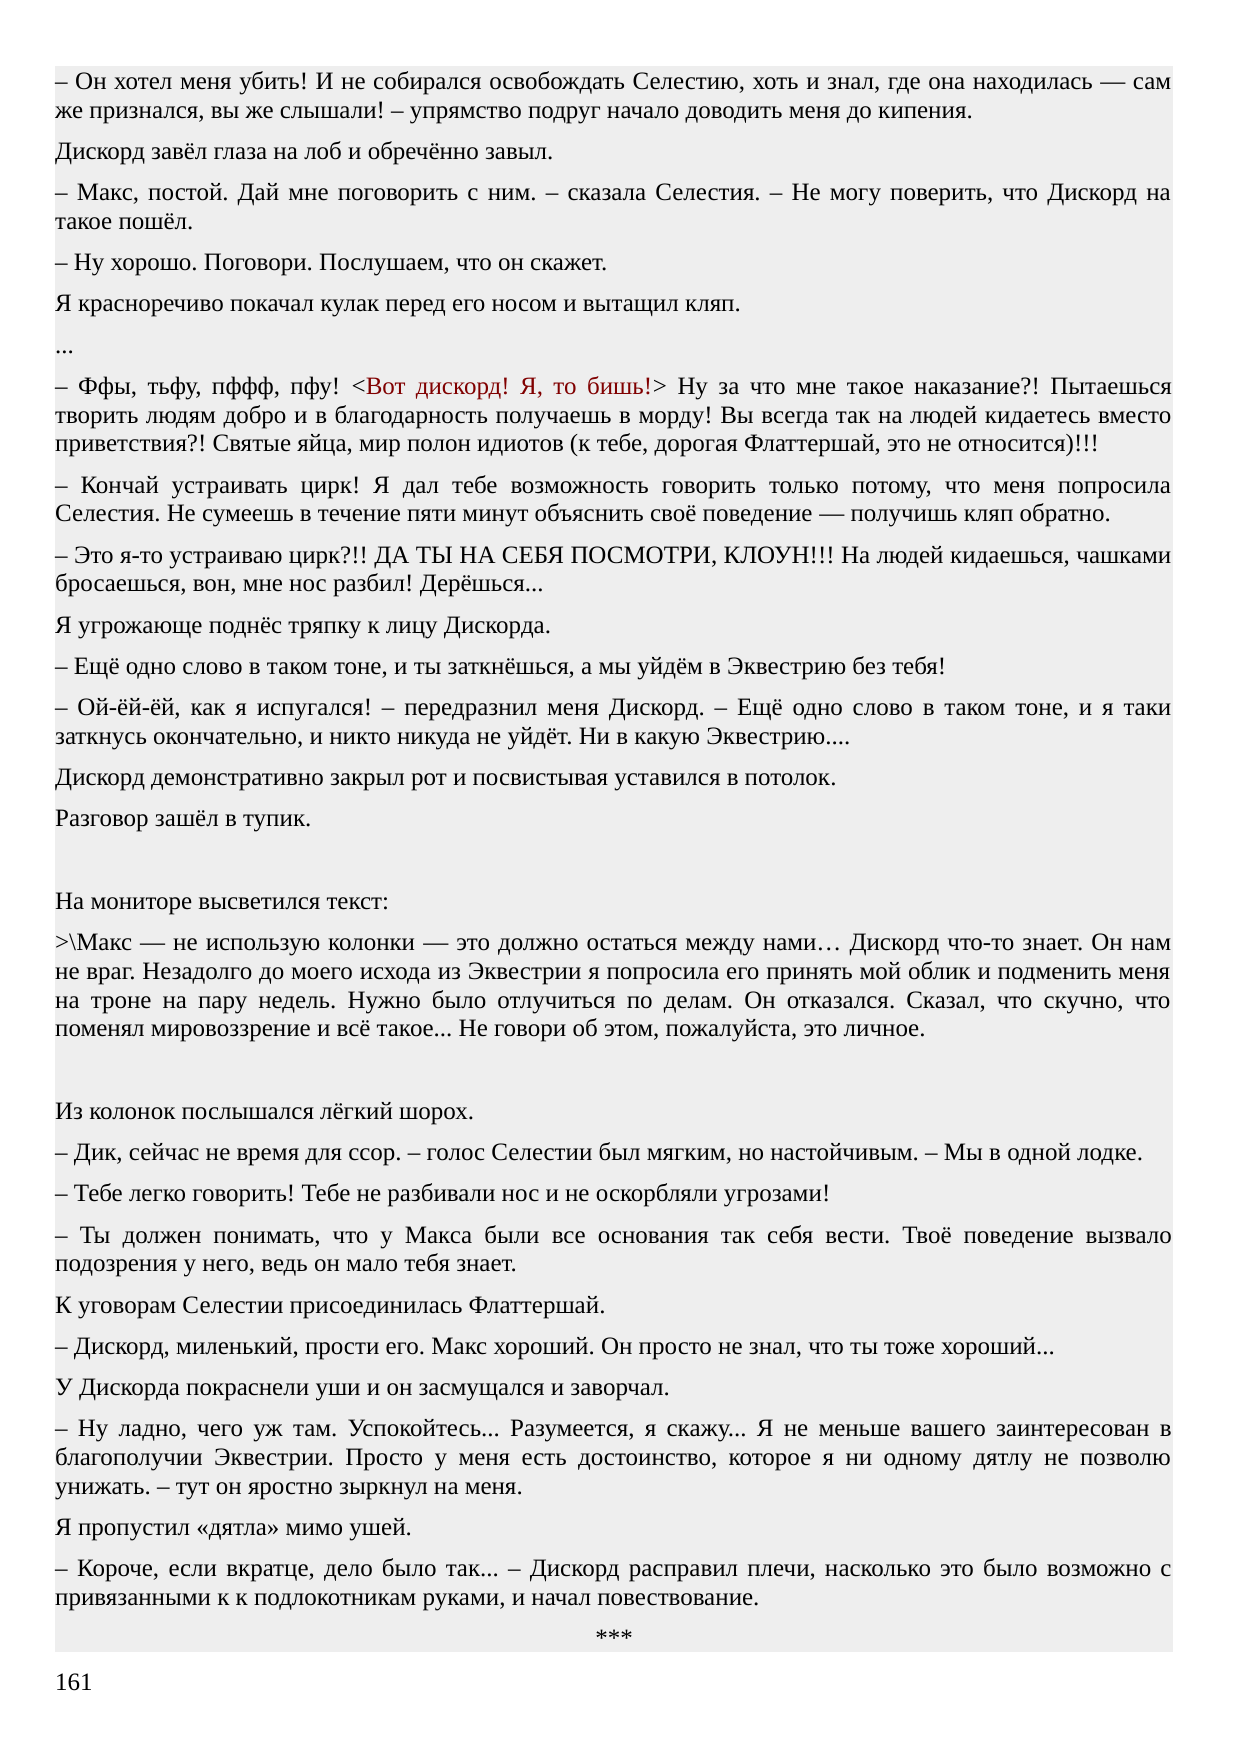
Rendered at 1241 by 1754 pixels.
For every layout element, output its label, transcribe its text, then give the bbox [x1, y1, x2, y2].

text – Дик, сейчас не время для ссор. – голос Селестии был мягким, но настойчивым. – Мы в одной лодке. [55, 1137, 1173, 1166]
text >\Макс — не использую колонки — это должно остаться между нами… Дискорд что-то знает. Он нам не враг. Незадолго до моего исхода из Эквестрии я попросила его принять мой облик и подменить меня на троне на пару недель. Нужно было отлучиться по делам. Он отказался. Сказал, что скучно, что поменял мировоззрение и всё такое... Не говори об этом, пожалуйста, это личное. [55, 927, 1173, 1042]
text – Ну ладно, чего уж там. Успокойтесь... Разумеется, я скажу... Я не меньше вашего заинтересован в благополучии Эквестрии. Просто у меня есть достоинство, которое я ни одному дятлу не позволю унижать. – тут он яростно зыркнул на меня. [55, 1413, 1173, 1500]
text – Дискорд, миленький, прости его. Макс хороший. Он просто не знал, что ты тоже хороший... [55, 1331, 1173, 1360]
text К уговорам Селестии присоединилась Флаттершай. [55, 1290, 1173, 1318]
text – Короче, если вкратце, дело было так... – Дискорд расправил плечи, насколько это было возможно с привязанными к к подлокотникам руками, и начал повествование. [55, 1553, 1173, 1611]
text – Ты должен понимать, что у Макса были все основания так себя вести. Твоё поведение вызвало подозрения у него, ведь он мало тебя знает. [55, 1220, 1173, 1277]
text Дискорд демонстративно закрыл рот и посвистывая уставился в потолок. [55, 762, 1173, 791]
text – Ещё одно слово в таком тоне, и ты заткнёшься, а мы уйдём в Эквестрию без тебя! [55, 651, 1173, 680]
text Дискорд завёл глаза на лоб и обречённо завыл. [55, 136, 1173, 165]
text – Ну хорошо. Поговори. Послушаем, что он скажет. [55, 247, 1173, 276]
text – Кончай устраивать цирк! Я дал тебе возможность говорить только потому, что меня попросила Селестия. Не сумеешь в течение пяти минут объяснить своё поведение — получишь кляп обратно. [55, 470, 1173, 527]
text – Он хотел меня убить! И не собирался освобождать Селестию, хоть и знал, где она находилась — сам же признался, вы же слышали! – упрямство подруг начало доводить меня до кипения. [55, 66, 1173, 123]
text *** [55, 1623, 1173, 1652]
text Из колонок послышался лёгкий шорох. [55, 1096, 1173, 1125]
text – Это я-то устраиваю цирк?!! ДА ТЫ НА СЕБЯ ПОСМОТРИ, КЛОУН!!! На людей кидаешься, чашками бросаешься, вон, мне нос разбил! Дерёшься... [55, 540, 1173, 597]
text Разговор зашёл в тупик. [55, 803, 1173, 832]
text Я угрожающе поднёс тряпку к лицу Дискорда. [55, 610, 1173, 638]
text На мониторе высветился текст: [55, 886, 1173, 915]
text – Ффы, тьфу, пффф, пфу! <Вот дискорд! Я, то бишь!> Ну за что мне такое наказание?! Пытаешься творить людям добро и в благодарность получаешь в морду! Вы всегда так на людей кидаетесь вместо приветствия?! Святые яйца, мир полон идиотов (к тебе, дорогая Флаттершай, это не относится)!!! [55, 371, 1173, 457]
text Я красноречиво покачал кулак перед его носом и вытащил кляп. [55, 288, 1173, 317]
text ... [55, 330, 1173, 358]
text У Дискорда покраснели уши и он засмущался и заворчал. [55, 1372, 1173, 1401]
text – Макс, постой. Дай мне поговорить с ним. – сказала Селестия. – Не могу поверить, что Дискорд на такое пошёл. [55, 177, 1173, 235]
text Я пропустил «дятла» мимо ушей. [55, 1512, 1173, 1541]
text – Тебе легко говорить! Тебе не разбивали нос и не оскорбляли угрозами! [55, 1178, 1173, 1207]
text – Ой-ёй-ёй, как я испугался! – передразнил меня Дискорд. – Ещё одно слово в таком тоне, и я таки заткнусь окончательно, и никто никуда не уйдёт. Ни в какую Эквестрию.... [55, 692, 1173, 750]
